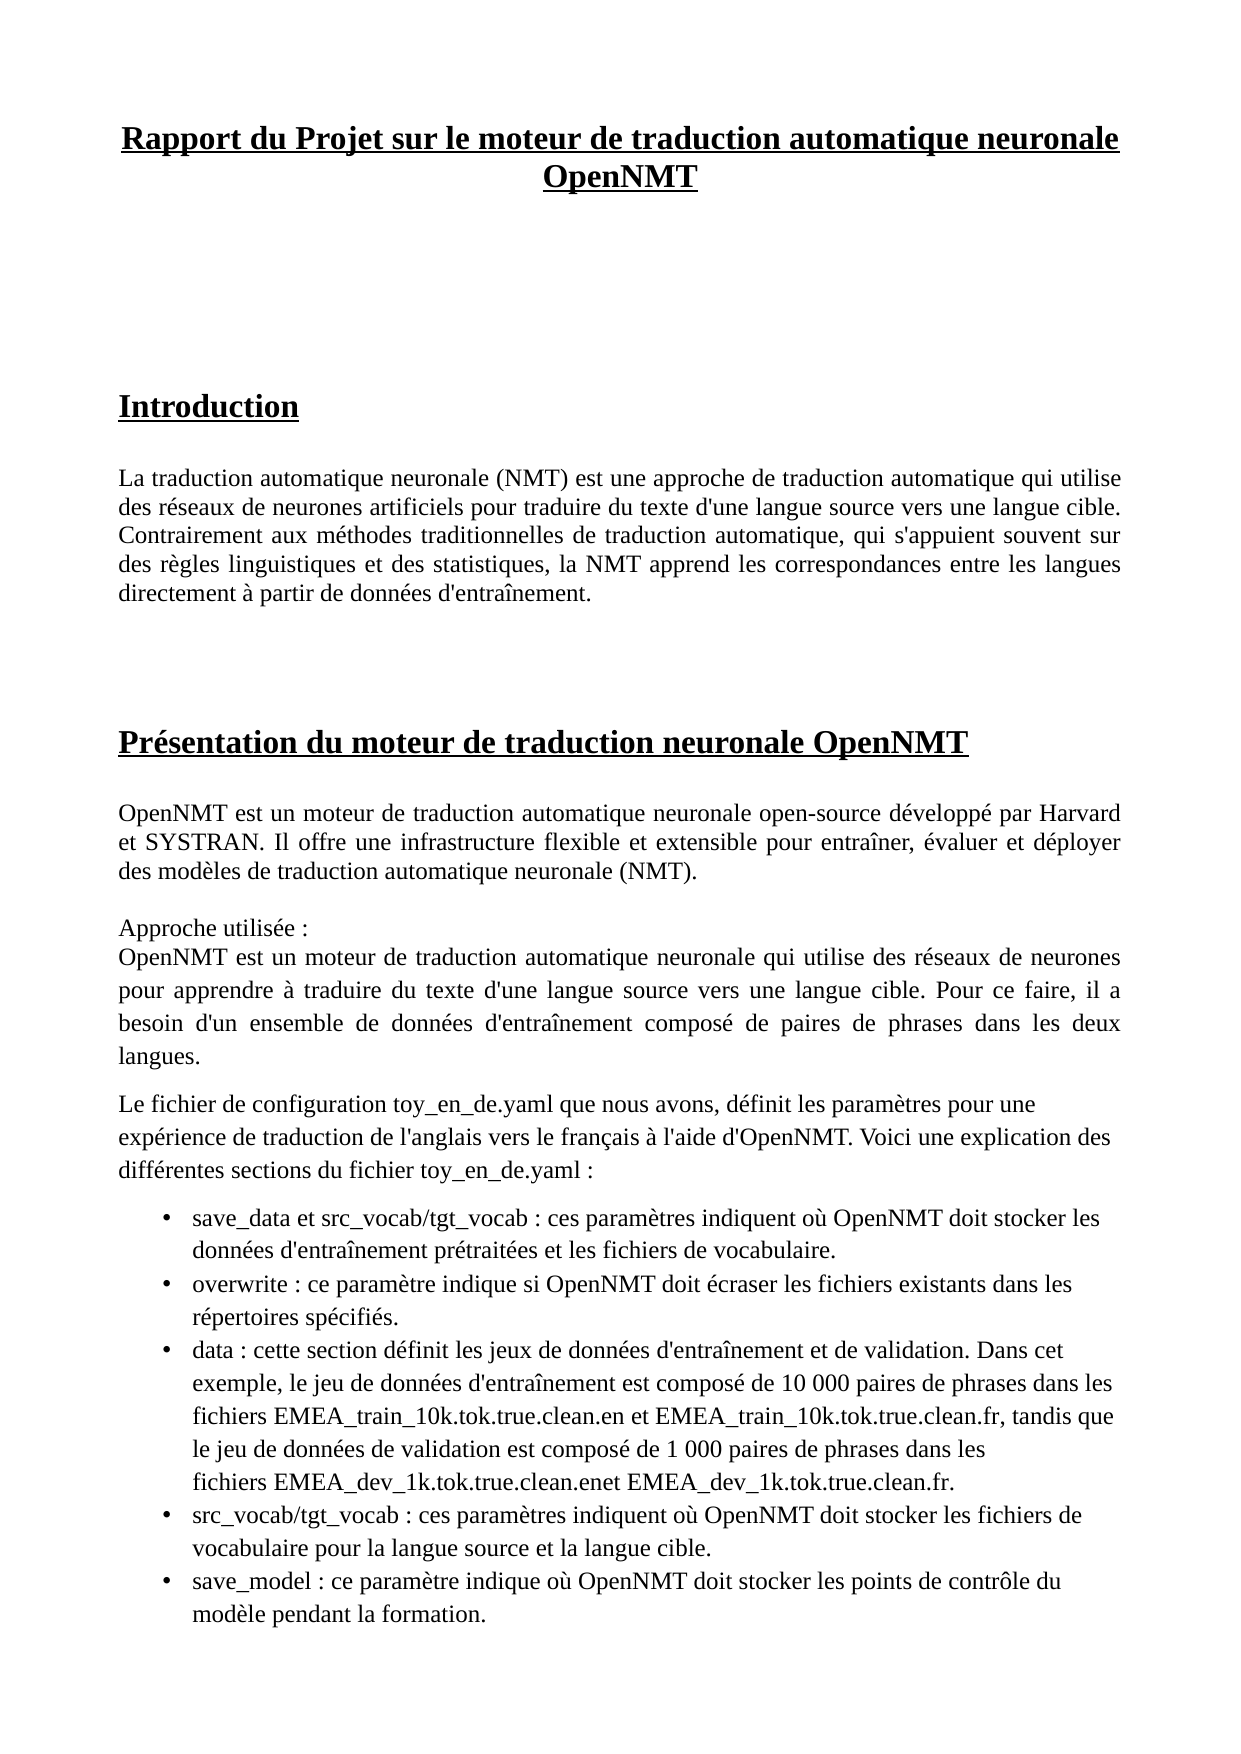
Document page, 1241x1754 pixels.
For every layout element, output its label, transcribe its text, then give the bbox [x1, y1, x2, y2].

list save_model : ce paramètre indique où OpenNMT doit stocker les points de contrôle du modèle pendant la formation. [162, 1566, 1122, 1628]
text OpenNMT est un moteur de traduction automatique neuronale open-source développé par Harvard et SYSTRAN. Il offre une infrastructure flexible et extensible pour entraîner, évaluer et déployer des modèles de traduction automatique neuronale (NMT). [118, 798, 1122, 885]
text Introduction [118, 386, 1122, 425]
list data : cette section définit les jeux de données d'entraînement et de validation. Dans cet exemple, le jeu de données d'entraînement est composé de 10 000 paires de phrases dans les fichiers EMEA_train_10k.tok.true.clean.en et EMEA_train_10k.tok.true.clean.fr, tandis que le jeu de données de validation est composé de 1 000 paires de phrases dans les fichiers EMEA_dev_1k.tok.true.clean.enet EMEA_dev_1k.tok.true.clean.fr. [162, 1335, 1122, 1496]
text Le fichier de configuration toy_en_de.yaml que nous avons, définit les paramètres pour une expérience de traduction de l'anglais vers le français à l'aide d'OpenNMT. Voici une explication des différentes sections du fichier toy_en_de.yaml : [118, 1089, 1122, 1184]
text La traduction automatique neuronale (NMT) est une approche de traduction automatique qui utilise des réseaux de neurones artificiels pour traduire du texte d'une langue source vers une langue cible. Contrairement aux méthodes traditionnelles de traduction automatique, qui s'appuient souvent sur des règles linguistiques et des statistiques, la NMT apprend les correspondances entre les langues directement à partir de données d'entraînement. [118, 463, 1122, 607]
text Rapport du Projet sur le moteur de traduction automatique neuronale OpenNMT [118, 118, 1122, 195]
text Présentation du moteur de traduction neuronale OpenNMT [118, 722, 1122, 760]
text OpenNMT est un moteur de traduction automatique neuronale qui utilise des réseaux de neurones pour apprendre à traduire du texte d'une langue source vers une langue cible. Pour ce faire, il a besoin d'un ensemble de données d'entraînement composé de paires de phrases dans les deux langues. [118, 942, 1122, 1070]
list save_data et src_vocab/tgt_vocab : ces paramètres indiquent où OpenNMT doit stocker les données d'entraînement prétraitées et les fichiers de vocabulaire. [162, 1203, 1122, 1264]
list overwrite : ce paramètre indique si OpenNMT doit écraser les fichiers existants dans les répertoires spécifiés. [162, 1269, 1122, 1330]
text Approche utilisée : [118, 913, 1122, 942]
list src_vocab/tgt_vocab : ces paramètres indiquent où OpenNMT doit stocker les fichiers de vocabulaire pour la langue source et la langue cible. [162, 1500, 1122, 1562]
